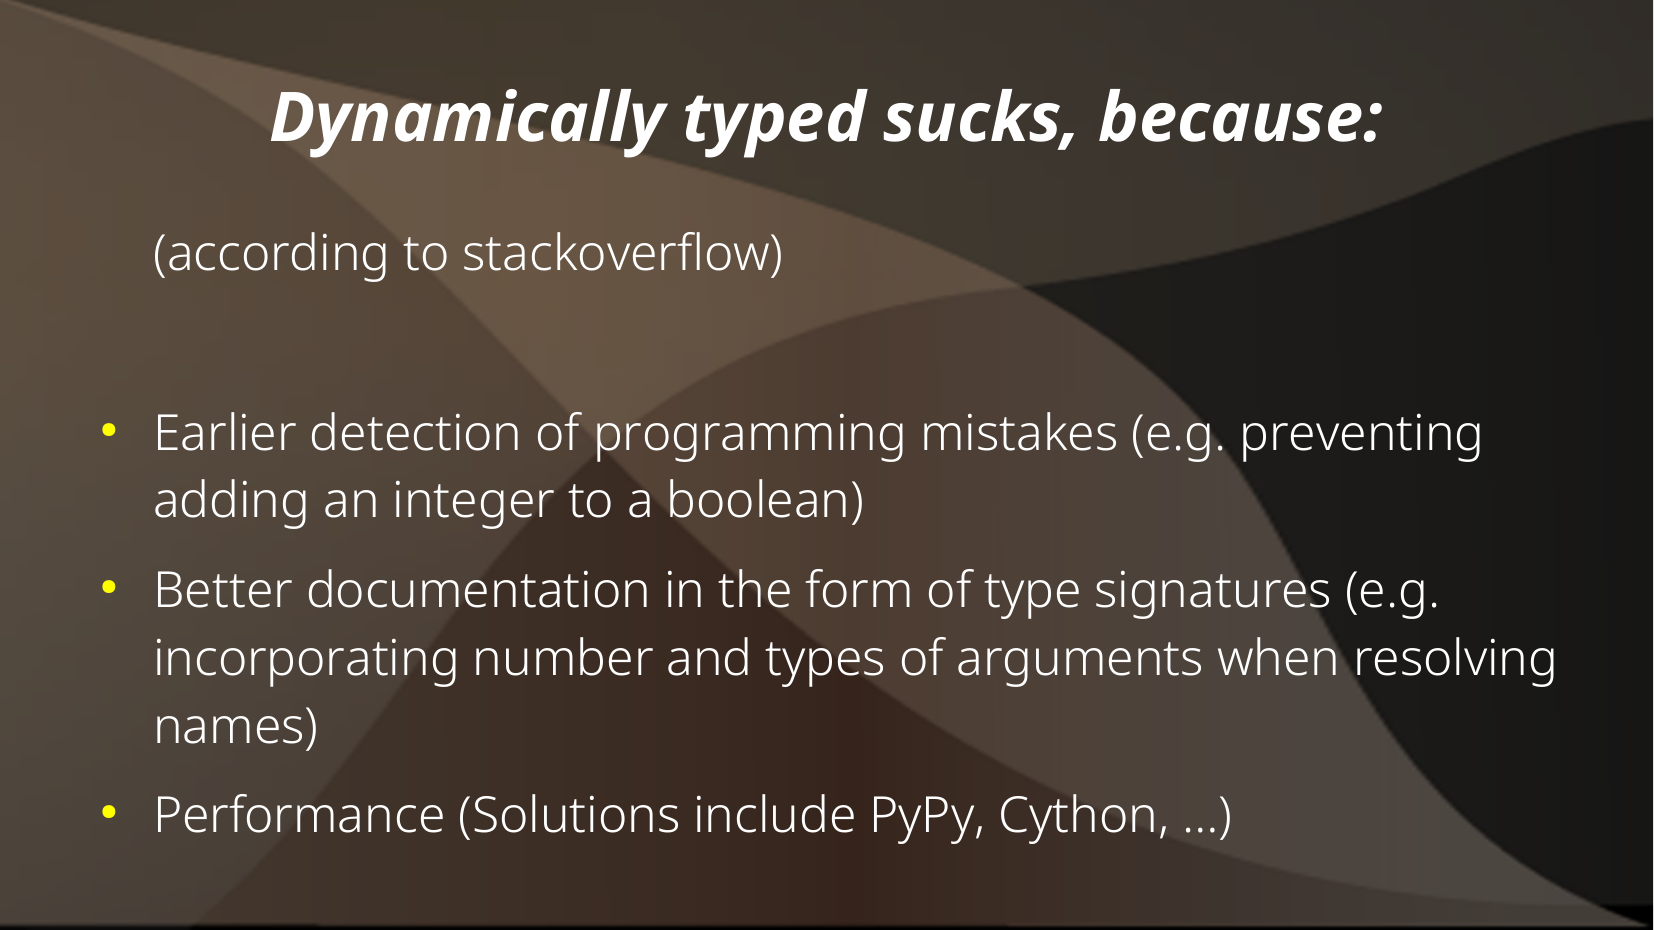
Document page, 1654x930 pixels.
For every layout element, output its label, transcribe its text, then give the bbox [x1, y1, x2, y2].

list (according to stackoverflow) Earlier detection of programming mistakes (e.g. preventing adding an integer to a boolean) Better documentation in the form of type signatures (e.g. incorporating number and types of arguments when resolving names) Performance (Solutions include PyPy, Cython, …) [82, 217, 1571, 930]
picture [0, 0, 1654, 930]
title Dynamically typed sucks, because: [82, 36, 1571, 193]
